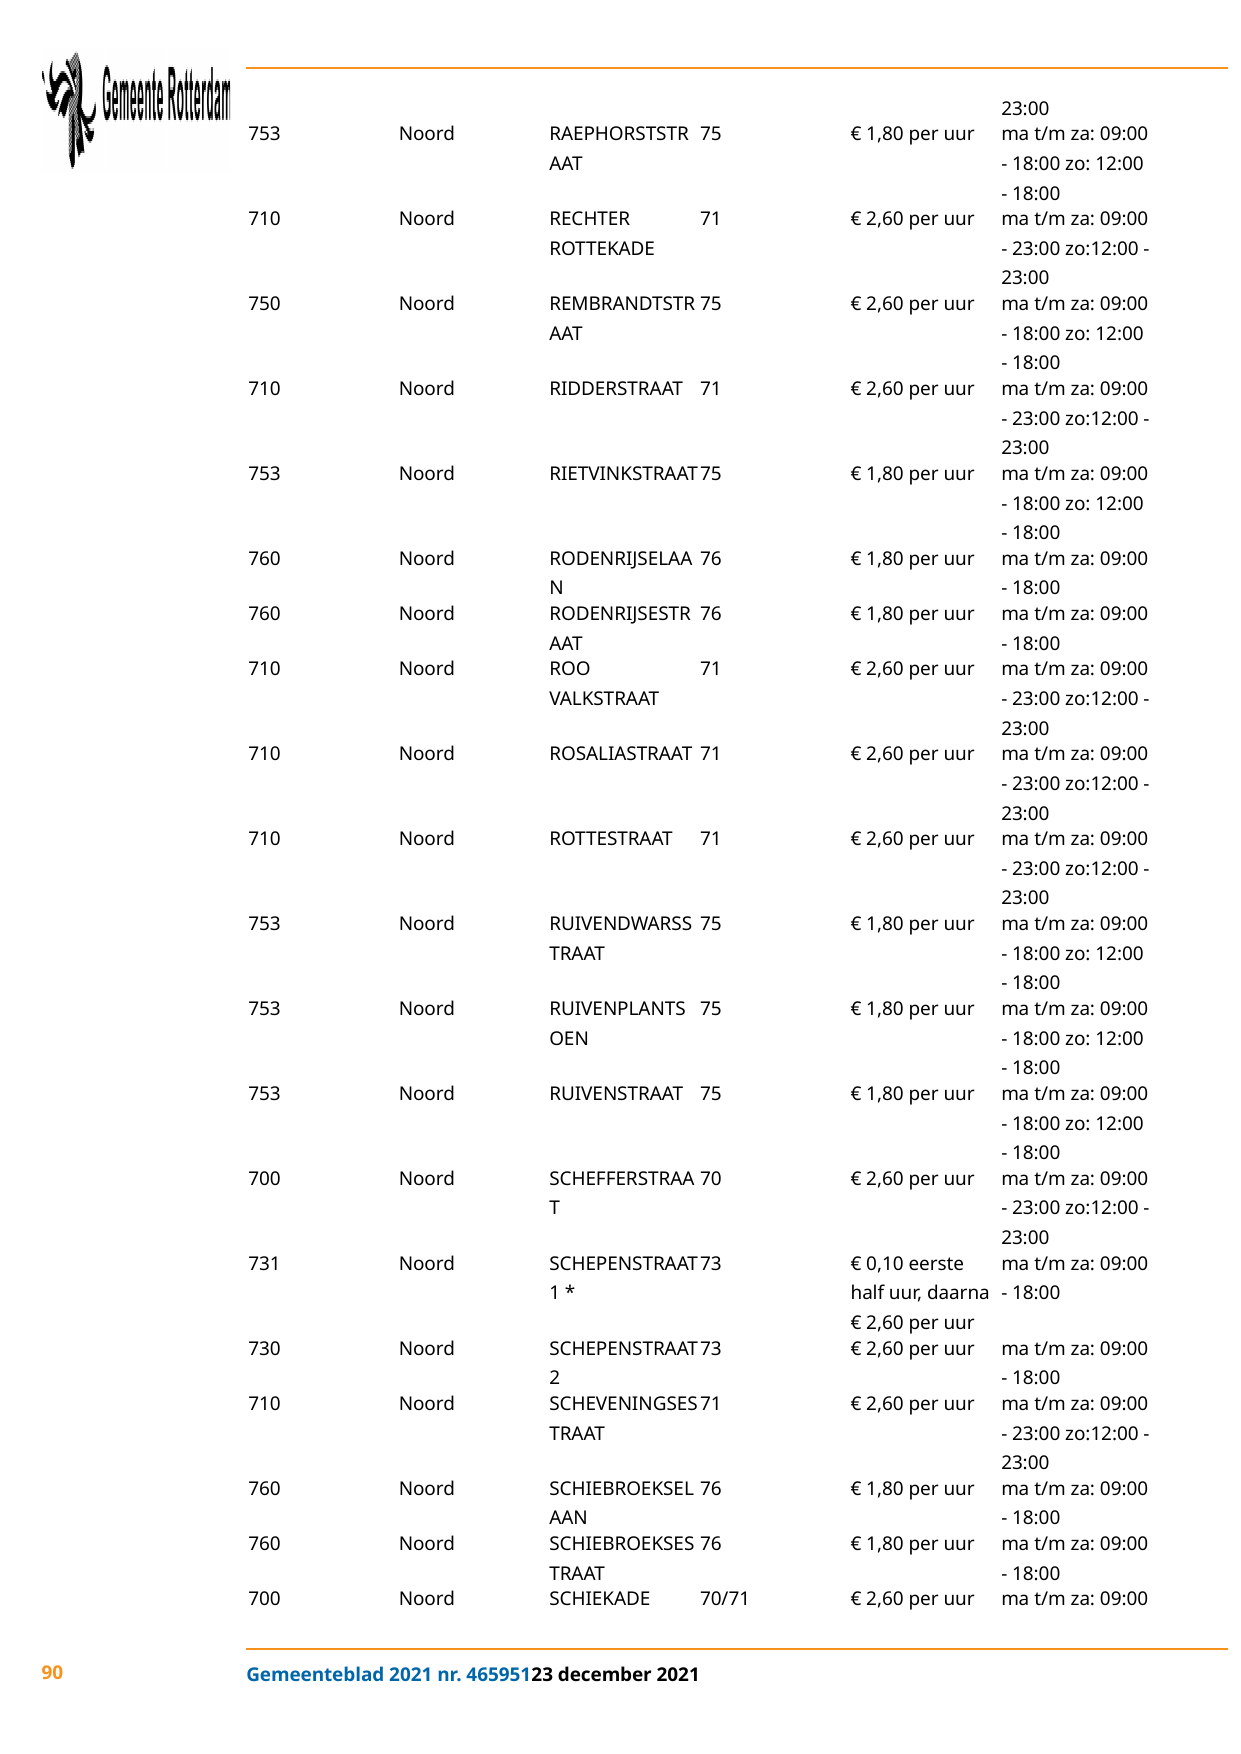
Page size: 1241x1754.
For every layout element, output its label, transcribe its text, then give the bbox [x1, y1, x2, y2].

table_cell 710 [248, 825, 398, 910]
table_cell € 2,60 per uur [850, 290, 1001, 375]
table_cell ma t/m za: 09:00 - 18:00 [1001, 1335, 1152, 1390]
table_cell 700 [248, 1586, 398, 1611]
table_cell € 2,60 per uur [850, 825, 1001, 910]
table_cell Noord [399, 1530, 549, 1586]
table_cell 71 [700, 656, 850, 741]
table_cell 710 [248, 656, 398, 741]
table_cell 73 [700, 1250, 850, 1335]
table_cell 753 [248, 460, 398, 545]
table_cell ma t/m za: 09:00 - 18:00 zo: 12:00 - 18:00 [1001, 290, 1152, 375]
table_cell RIDDERSTRAAT [549, 375, 700, 460]
table_cell 71 [700, 205, 850, 290]
table_cell RODENRIJSELAAN [549, 545, 700, 600]
table_cell RODENRIJSESTRAAT [549, 600, 700, 656]
table_cell € 1,80 per uur [850, 460, 1001, 545]
table_cell ROTTESTRAAT [549, 825, 700, 910]
table_cell 76 [700, 600, 850, 656]
table_cell Noord [399, 656, 549, 741]
table_cell € 1,80 per uur [850, 121, 1001, 205]
table_cell 710 [248, 741, 398, 825]
table_cell 760 [248, 1530, 398, 1586]
table_cell € 2,60 per uur [850, 1335, 1001, 1390]
table_cell ma t/m za: 09:00 - 23:00 zo:12:00 - 23:00 [1001, 205, 1152, 290]
table_cell 730 [248, 1335, 398, 1390]
table_cell 710 [248, 1390, 398, 1475]
table_cell € 1,80 per uur [850, 600, 1001, 656]
table_cell 71 [700, 375, 850, 460]
table_cell ma t/m za: 09:00 - 23:00 zo:12:00 - 23:00 [1001, 741, 1152, 825]
table_cell € 2,60 per uur [850, 656, 1001, 741]
table_cell 710 [248, 375, 398, 460]
table_cell ma t/m za: 09:00 - 18:00 zo: 12:00 - 18:00 [1001, 995, 1152, 1080]
table_cell ROO VALKSTRAAT [549, 656, 700, 741]
table_cell 71 [700, 1390, 850, 1475]
table_cell SCHEFFERSTRAAT [549, 1165, 700, 1250]
table_cell € 0,10 eerste half uur, daarna € 2,60 per uur [850, 1250, 1001, 1335]
table_cell Noord [399, 1335, 549, 1390]
table_cell RIETVINKSTRAAT [549, 460, 700, 545]
table_cell Noord [399, 1390, 549, 1475]
table_cell Noord [399, 1080, 549, 1165]
table_cell € 1,80 per uur [850, 910, 1001, 995]
table_cell SCHEVENINGSESTRAAT [549, 1390, 700, 1475]
table_cell Noord [399, 825, 549, 910]
table_cell SCHIEKADE [549, 1586, 700, 1611]
table_cell ma t/m za: 09:00 - 18:00 [1001, 1250, 1152, 1335]
table_cell 710 [248, 205, 398, 290]
table_cell RAEPHORSTSTRAAT [549, 121, 700, 205]
table_cell 75 [700, 290, 850, 375]
table_cell 76 [700, 1475, 850, 1530]
table_cell 753 [248, 1080, 398, 1165]
table_cell Noord [399, 995, 549, 1080]
table_cell ma t/m za: 09:00 - 23:00 zo:12:00 - 23:00 [1001, 1165, 1152, 1250]
table_cell ma t/m za: 09:00 - 18:00 [1001, 1530, 1152, 1586]
table_cell Noord [399, 121, 549, 205]
table_cell [399, 95, 549, 121]
table_cell ma t/m za: 09:00 - 23:00 zo:12:00 - 23:00 [1001, 1390, 1152, 1475]
table_cell 753 [248, 995, 398, 1080]
table_cell Noord [399, 545, 549, 600]
table_cell 753 [248, 121, 398, 205]
table_cell RECHTER ROTTEKADE [549, 205, 700, 290]
table_cell ma t/m za: 09:00 - 18:00 zo: 12:00 - 18:00 [1001, 1080, 1152, 1165]
table_cell ma t/m za: 09:00 - 18:00 zo: 12:00 - 18:00 [1001, 121, 1152, 205]
table_cell 70/71 [700, 1586, 850, 1611]
table_cell ma t/m za: 09:00 - 18:00 zo: 12:00 - 18:00 [1001, 460, 1152, 545]
table_cell RUIVENSTRAAT [549, 1080, 700, 1165]
table_cell ROSALIASTRAAT [549, 741, 700, 825]
table_cell 75 [700, 910, 850, 995]
table_cell ma t/m za: 09:00 - 23:00 zo:12:00 - 23:00 [1001, 375, 1152, 460]
table_cell [700, 95, 850, 121]
table_cell 760 [248, 1475, 398, 1530]
table_cell Noord [399, 910, 549, 995]
table_cell ma t/m za: 09:00 - 23:00 zo:12:00 - 23:00 [1001, 656, 1152, 741]
table_cell Noord [399, 1586, 549, 1611]
table_cell ma t/m za: 09:00 - 18:00 [1001, 545, 1152, 600]
table_cell Noord [399, 460, 549, 545]
table_cell € 1,80 per uur [850, 1530, 1001, 1586]
table_cell [549, 95, 700, 121]
table_cell € 1,80 per uur [850, 1475, 1001, 1530]
table_cell 731 [248, 1250, 398, 1335]
table_cell SCHEPENSTRAAT 2 [549, 1335, 700, 1390]
table_cell € 2,60 per uur [850, 375, 1001, 460]
table_cell Noord [399, 205, 549, 290]
table_cell 760 [248, 545, 398, 600]
table_cell RUIVENDWARSSTRAAT [549, 910, 700, 995]
table_cell SCHIEBROEKSELAAN [549, 1475, 700, 1530]
table_cell 73 [700, 1335, 850, 1390]
table_cell 71 [700, 825, 850, 910]
table_cell 753 [248, 910, 398, 995]
table_cell 76 [700, 545, 850, 600]
table_cell € 2,60 per uur [850, 1165, 1001, 1250]
table_cell ma t/m za: 09:00 - 18:00 zo: 12:00 - 18:00 [1001, 910, 1152, 995]
table_cell Noord [399, 1475, 549, 1530]
table_cell 75 [700, 1080, 850, 1165]
table_cell Noord [399, 290, 549, 375]
table_cell 75 [700, 995, 850, 1080]
picture [41, 47, 231, 172]
table_cell Noord [399, 741, 549, 825]
table_cell Noord [399, 1250, 549, 1335]
table_cell ma t/m za: 09:00 - 18:00 [1001, 1475, 1152, 1530]
table_cell ma t/m za: 09:00 - 18:00 [1001, 600, 1152, 656]
table_cell [850, 95, 1001, 121]
table_cell SCHIEBROEKSESTRAAT [549, 1530, 700, 1586]
table_cell 75 [700, 121, 850, 205]
table_cell ma t/m za: 09:00 - 23:00 zo:12:00 - 23:00 [1001, 825, 1152, 910]
table_cell € 2,60 per uur [850, 1586, 1001, 1611]
table_cell 760 [248, 600, 398, 656]
table_cell 70 [700, 1165, 850, 1250]
table_cell € 2,60 per uur [850, 1390, 1001, 1475]
table_cell 75 [700, 460, 850, 545]
table_cell ma t/m za: 09:00 [1001, 1586, 1152, 1611]
table_cell Noord [399, 1165, 549, 1250]
table_cell RUIVENPLANTSOEN [549, 995, 700, 1080]
table_cell € 1,80 per uur [850, 1080, 1001, 1165]
table_cell 71 [700, 741, 850, 825]
table_cell 76 [700, 1530, 850, 1586]
table_cell 750 [248, 290, 398, 375]
table_cell REMBRANDTSTRAAT [549, 290, 700, 375]
table_cell SCHEPENSTRAAT 1 * [549, 1250, 700, 1335]
table_cell [248, 95, 398, 121]
table_cell € 1,80 per uur [850, 995, 1001, 1080]
table_cell € 1,80 per uur [850, 545, 1001, 600]
table_cell € 2,60 per uur [850, 741, 1001, 825]
table_cell - 23:00 [1001, 95, 1152, 121]
table_cell 700 [248, 1165, 398, 1250]
table_cell Noord [399, 375, 549, 460]
table_cell € 2,60 per uur [850, 205, 1001, 290]
table_cell Noord [399, 600, 549, 656]
